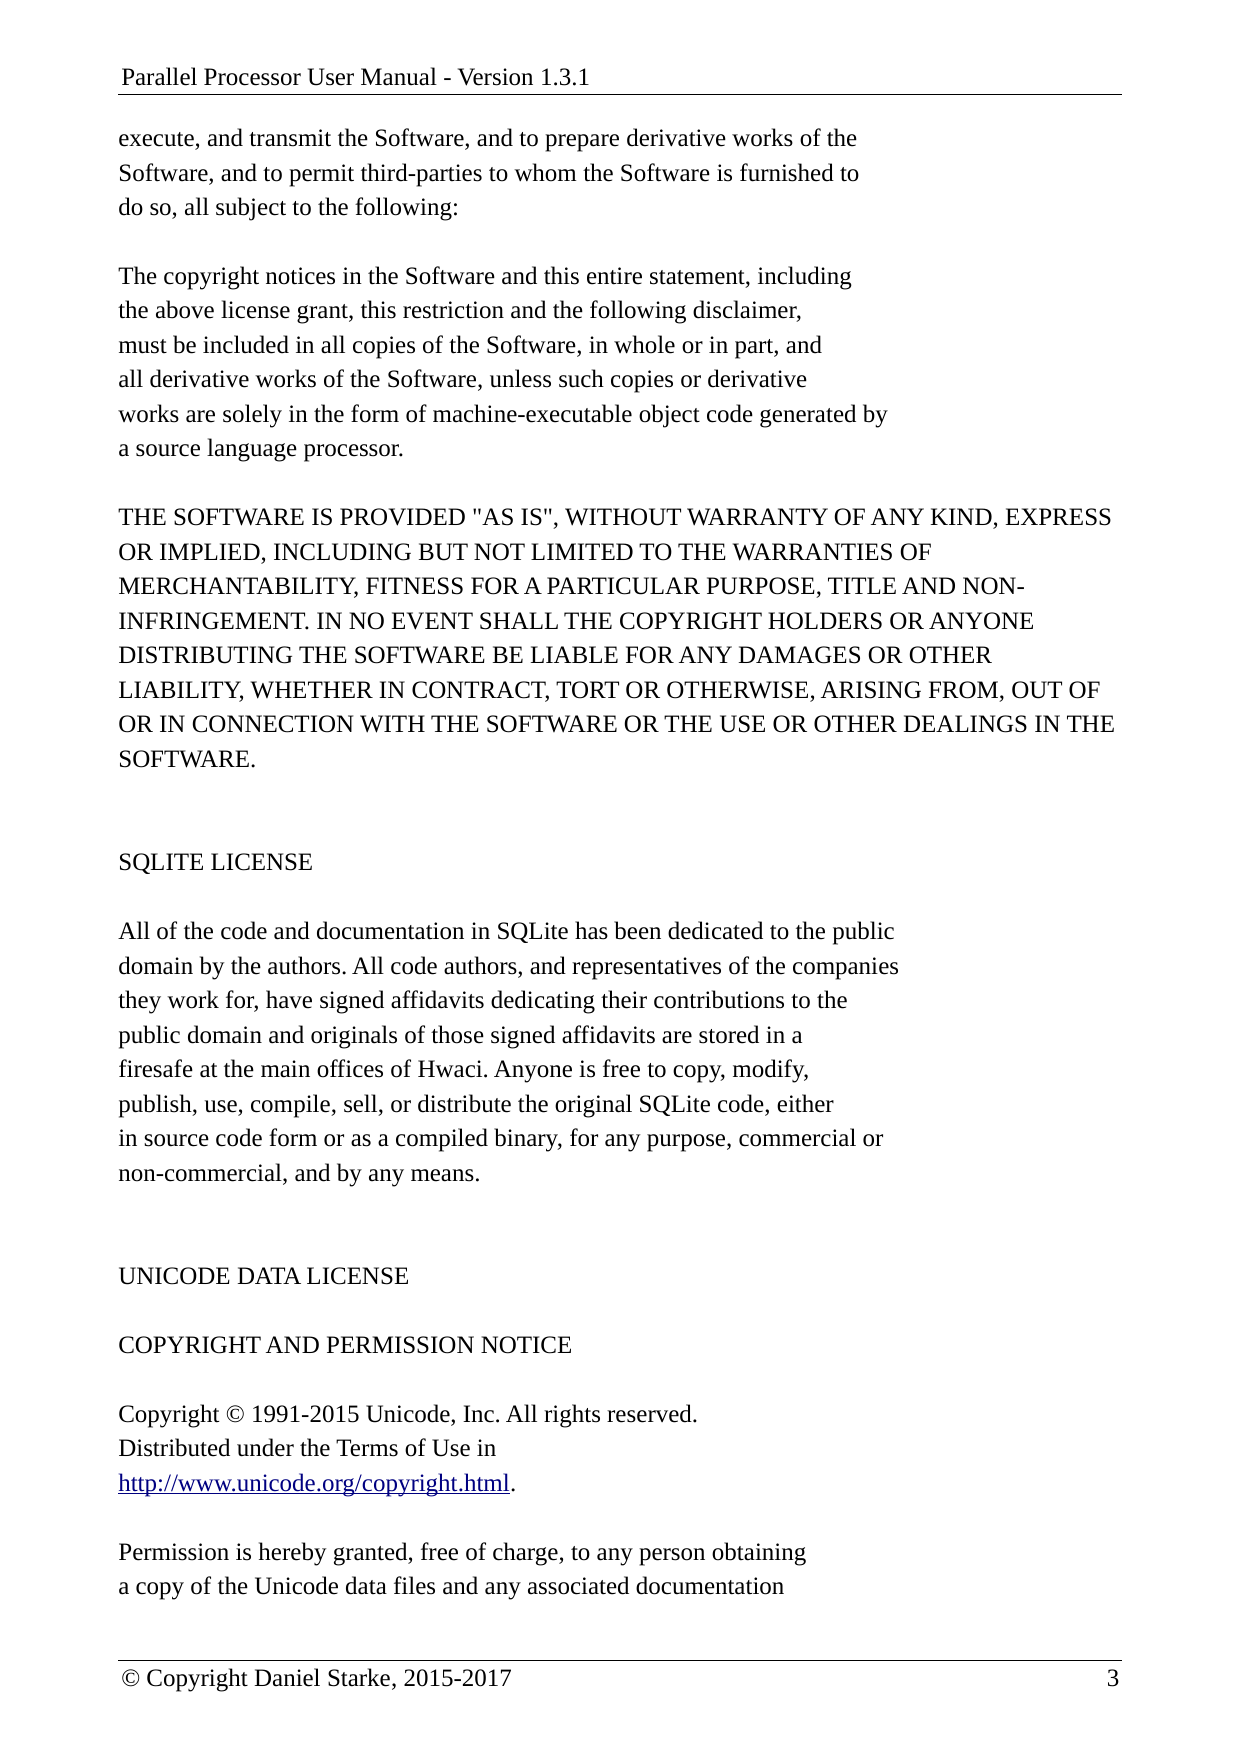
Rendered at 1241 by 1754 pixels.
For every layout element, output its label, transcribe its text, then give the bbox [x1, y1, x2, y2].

text execute, and transmit the Software, and to prepare derivative works of the Software, and to permit third-parties to whom the Software is furnished to do so, all subject to the following: The copyright notices in the Software and this entire statement, including the above license grant, this restriction and the following disclaimer, must be included in all copies of the Software, in whole or in part, and all derivative works of the Software, unless such copies or derivative works are solely in the form of machine-executable object code generated by a source language processor. THE SOFTWARE IS PROVIDED "AS IS", WITHOUT WARRANTY OF ANY KIND, EXPRESS OR IMPLIED, INCLUDING BUT NOT LIMITED TO THE WARRANTIES OF MERCHANTABILITY, FITNESS FOR A PARTICULAR PURPOSE, TITLE AND NON-INFRINGEMENT. IN NO EVENT SHALL THE COPYRIGHT HOLDERS OR ANYONE DISTRIBUTING THE SOFTWARE BE LIABLE FOR ANY DAMAGES OR OTHER LIABILITY, WHETHER IN CONTRACT, TORT OR OTHERWISE, ARISING FROM, OUT OF OR IN CONNECTION WITH THE SOFTWARE OR THE USE OR OTHER DEALINGS IN THE SOFTWARE. SQLITE LICENSE All of the code and documentation in SQLite has been dedicated to the public domain by the authors. All code authors, and representatives of the companies they work for, have signed affidavits dedicating their contributions to the public domain and originals of those signed affidavits are stored in a firesafe at the main offices of Hwaci. Anyone is free to copy, modify, publish, use, compile, sell, or distribute the original SQLite code, either in source code form or as a compiled binary, for any purpose, commercial or non-commercial, and by any means. UNICODE DATA LICENSE COPYRIGHT AND PERMISSION NOTICE Copyright © 1991-2015 Unicode, Inc. All rights reserved. Distributed under the Terms of Use in http://www.unicode.org/copyright.html. Permission is hereby granted, free of charge, to any person obtaining a copy of the Unicode data files and any associated documentation [118, 123, 1122, 1600]
